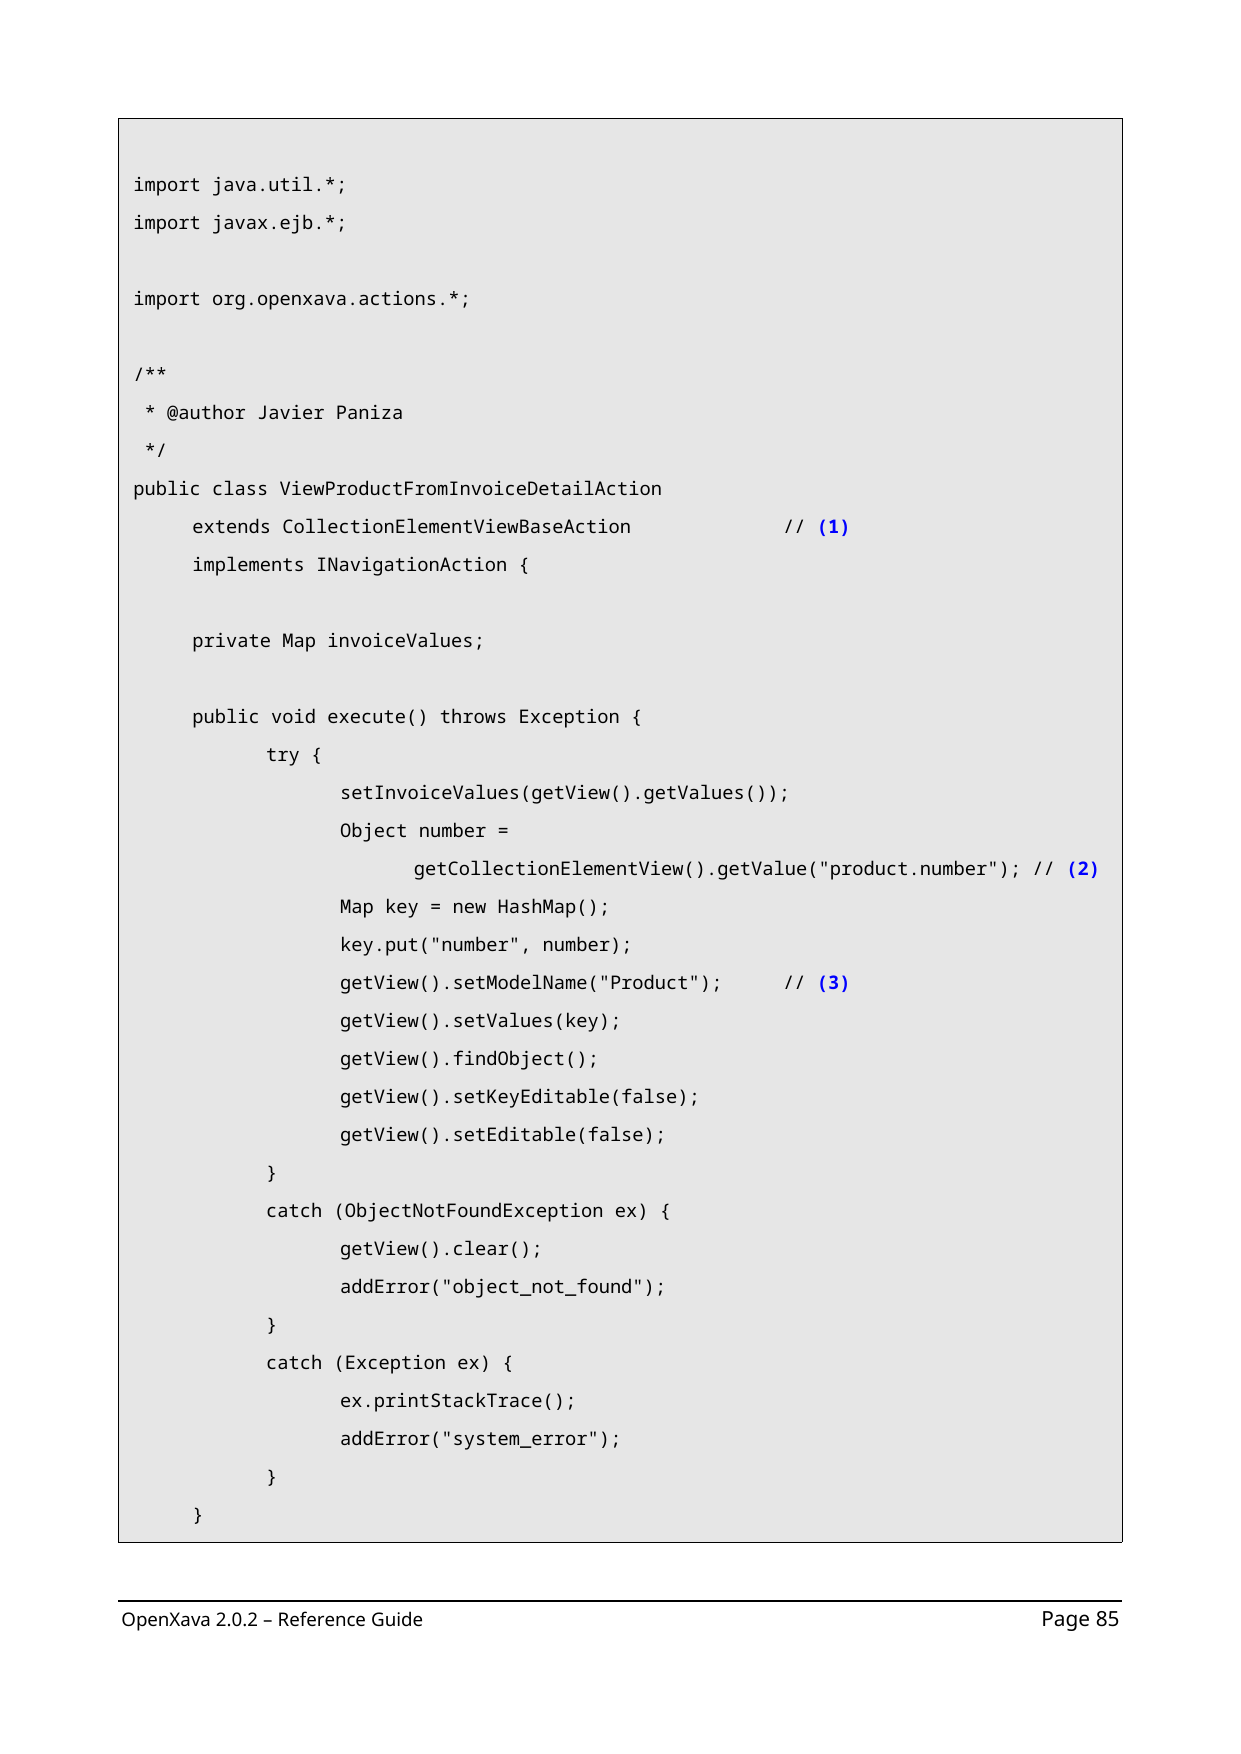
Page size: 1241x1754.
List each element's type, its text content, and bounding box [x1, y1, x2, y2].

text } [119, 1449, 1122, 1487]
text } [119, 1145, 1122, 1183]
text import org.openxava.actions.*; [119, 270, 1122, 308]
text /** [119, 346, 1122, 384]
text implements INavigationAction { [119, 536, 1122, 574]
text getView().findObject(); [119, 1031, 1122, 1069]
text */ [119, 422, 1122, 460]
text catch (Exception ex) { [119, 1335, 1122, 1373]
text setInvoiceValues(getView().getValues()); [119, 764, 1122, 802]
text * @author Javier Paniza [119, 384, 1122, 422]
text getView().setModelName("Product"); // (3) [119, 954, 1122, 993]
text private Map invoiceValues; [119, 612, 1122, 650]
text ex.printStackTrace(); [119, 1373, 1122, 1411]
text try { [119, 726, 1122, 764]
text public class ViewProductFromInvoiceDetailAction [119, 460, 1122, 498]
text public void execute() throws Exception { [119, 688, 1122, 726]
text addError("object_not_found"); [119, 1259, 1122, 1297]
text Object number = [119, 802, 1122, 841]
text extends CollectionElementViewBaseAction // (1) [119, 498, 1122, 536]
text getCollectionElementView().getValue("product.number"); // (2) [119, 841, 1122, 878]
text addError("system_error"); [119, 1411, 1122, 1449]
text Map key = new HashMap(); [119, 878, 1122, 917]
text import javax.ejb.*; [119, 194, 1122, 232]
text getView().clear(); [119, 1221, 1122, 1259]
text } [119, 1487, 1122, 1542]
text getView().setKeyEditable(false); [119, 1069, 1122, 1107]
text catch (ObjectNotFoundException ex) { [119, 1183, 1122, 1221]
text import java.util.*; [119, 156, 1122, 194]
text getView().setValues(key); [119, 993, 1122, 1031]
text getView().setEditable(false); [119, 1107, 1122, 1145]
text } [119, 1297, 1122, 1335]
text key.put("number", number); [119, 917, 1122, 954]
